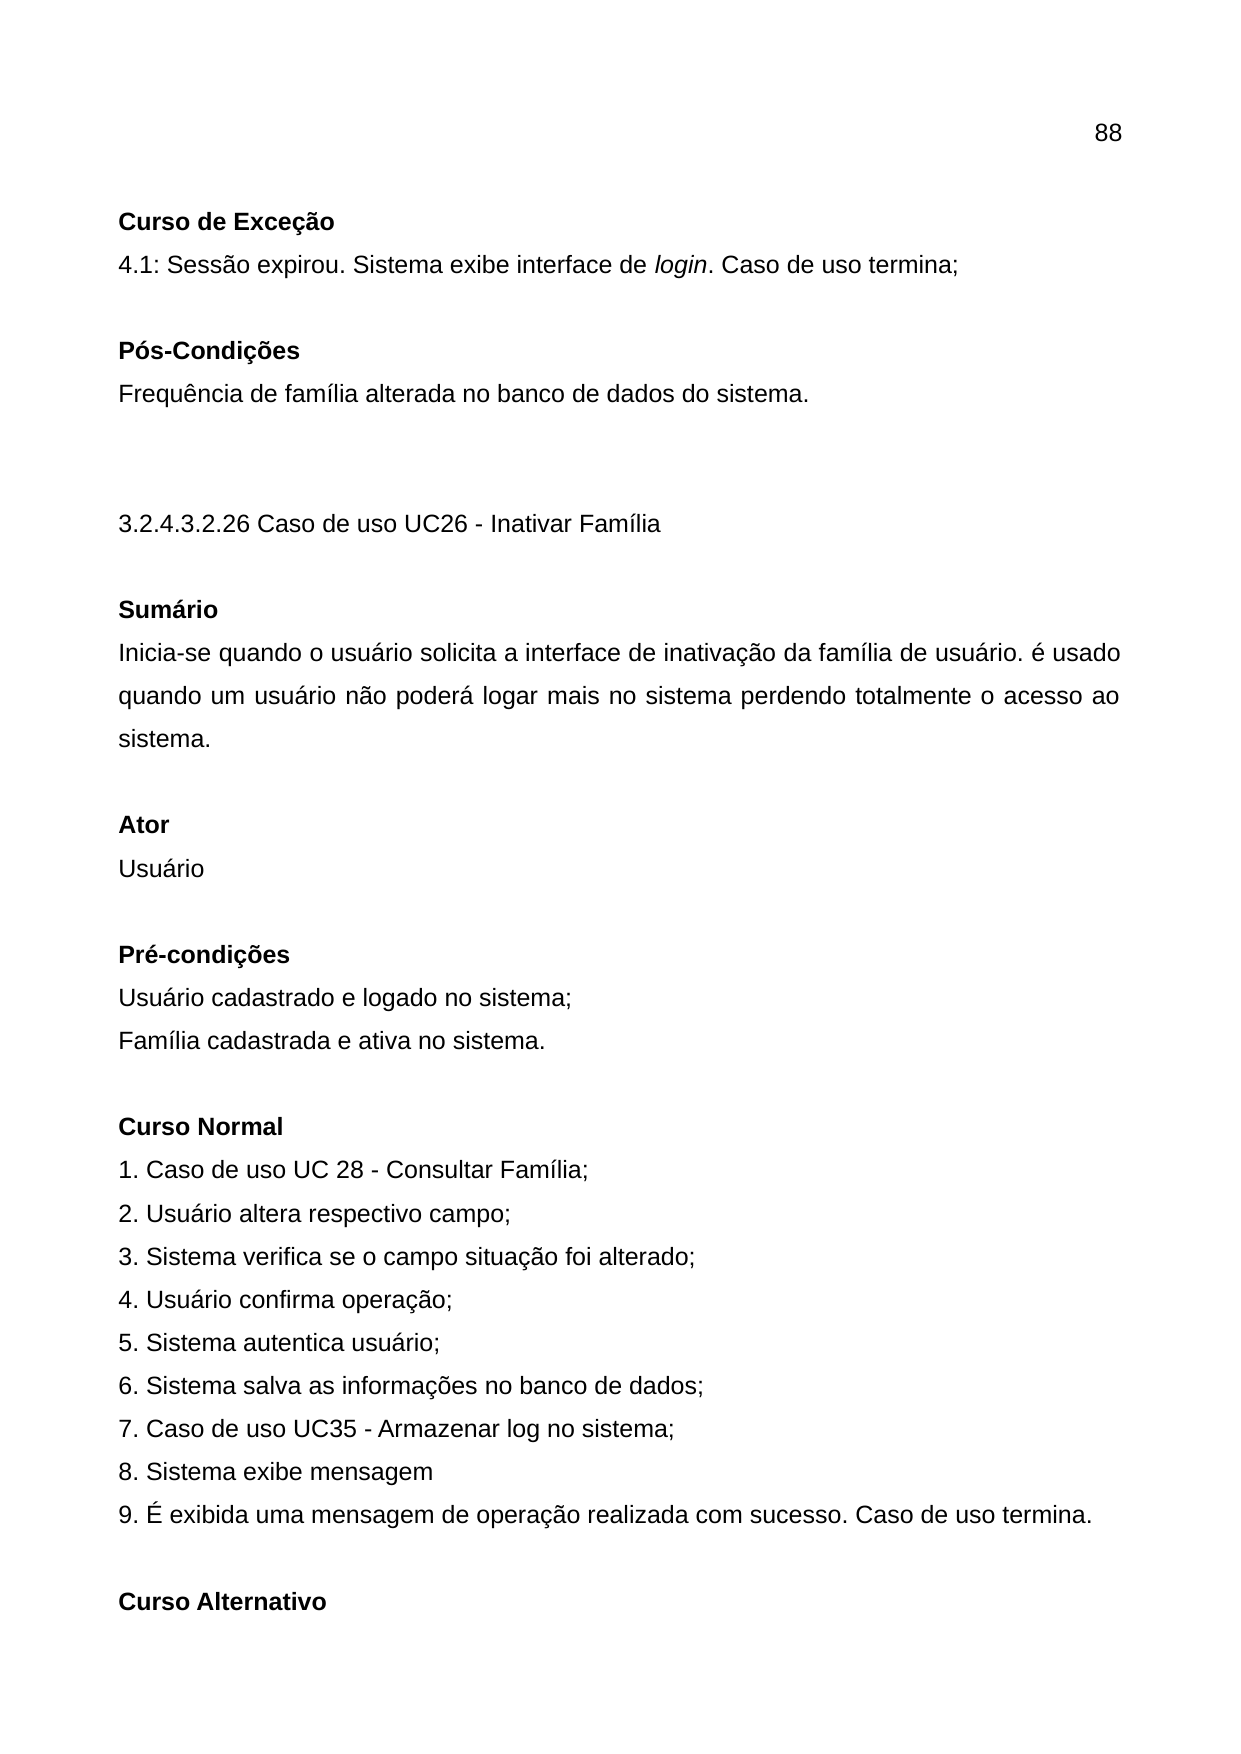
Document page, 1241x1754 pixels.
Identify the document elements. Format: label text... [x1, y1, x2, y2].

text 2. Usuário altera respectivo campo; [118, 1198, 1122, 1227]
text 4. Usuário confirma operação; [118, 1285, 1122, 1313]
text Curso Alternativo [118, 1587, 1122, 1615]
text 1. Caso de uso UC 28 - Consultar Família; [118, 1155, 1122, 1184]
text 6. Sistema salva as informações no banco de dados; [118, 1371, 1122, 1400]
text Inicia-se quando o usuário solicita a interface de inativação da família de usuário. é usado quando um usuário não poderá logar mais no sistema perdendo totalmente o acesso ao sistema. [118, 638, 1122, 753]
text 3.2.4.3.2.26 Caso de uso UC26 - Inativar Família [118, 508, 1122, 537]
text Frequência de família alterada no banco de dados do sistema. [118, 379, 1122, 408]
text Ator [118, 810, 1122, 839]
text Pós-Condições [118, 336, 1122, 365]
text 7. Caso de uso UC35 - Armazenar log no sistema; [118, 1414, 1122, 1443]
text 9. É exibida uma mensagem de operação realizada com sucesso. Caso de uso termina. [118, 1500, 1122, 1529]
text 3. Sistema verifica se o campo situação foi alterado; [118, 1242, 1122, 1270]
text Família cadastrada e ativa no sistema. [118, 1026, 1122, 1055]
text 4.1: Sessão expirou. Sistema exibe interface de login. Caso de uso termina; [118, 250, 1122, 278]
text Sumário [118, 595, 1122, 623]
text 8. Sistema exibe mensagem [118, 1457, 1122, 1486]
text Curso Normal [118, 1112, 1122, 1141]
text Pré-condições [118, 940, 1122, 968]
text Curso de Exceção [118, 207, 1122, 235]
text Usuário cadastrado e logado no sistema; [118, 983, 1122, 1012]
text 5. Sistema autentica usuário; [118, 1328, 1122, 1357]
text Usuário [118, 853, 1122, 882]
